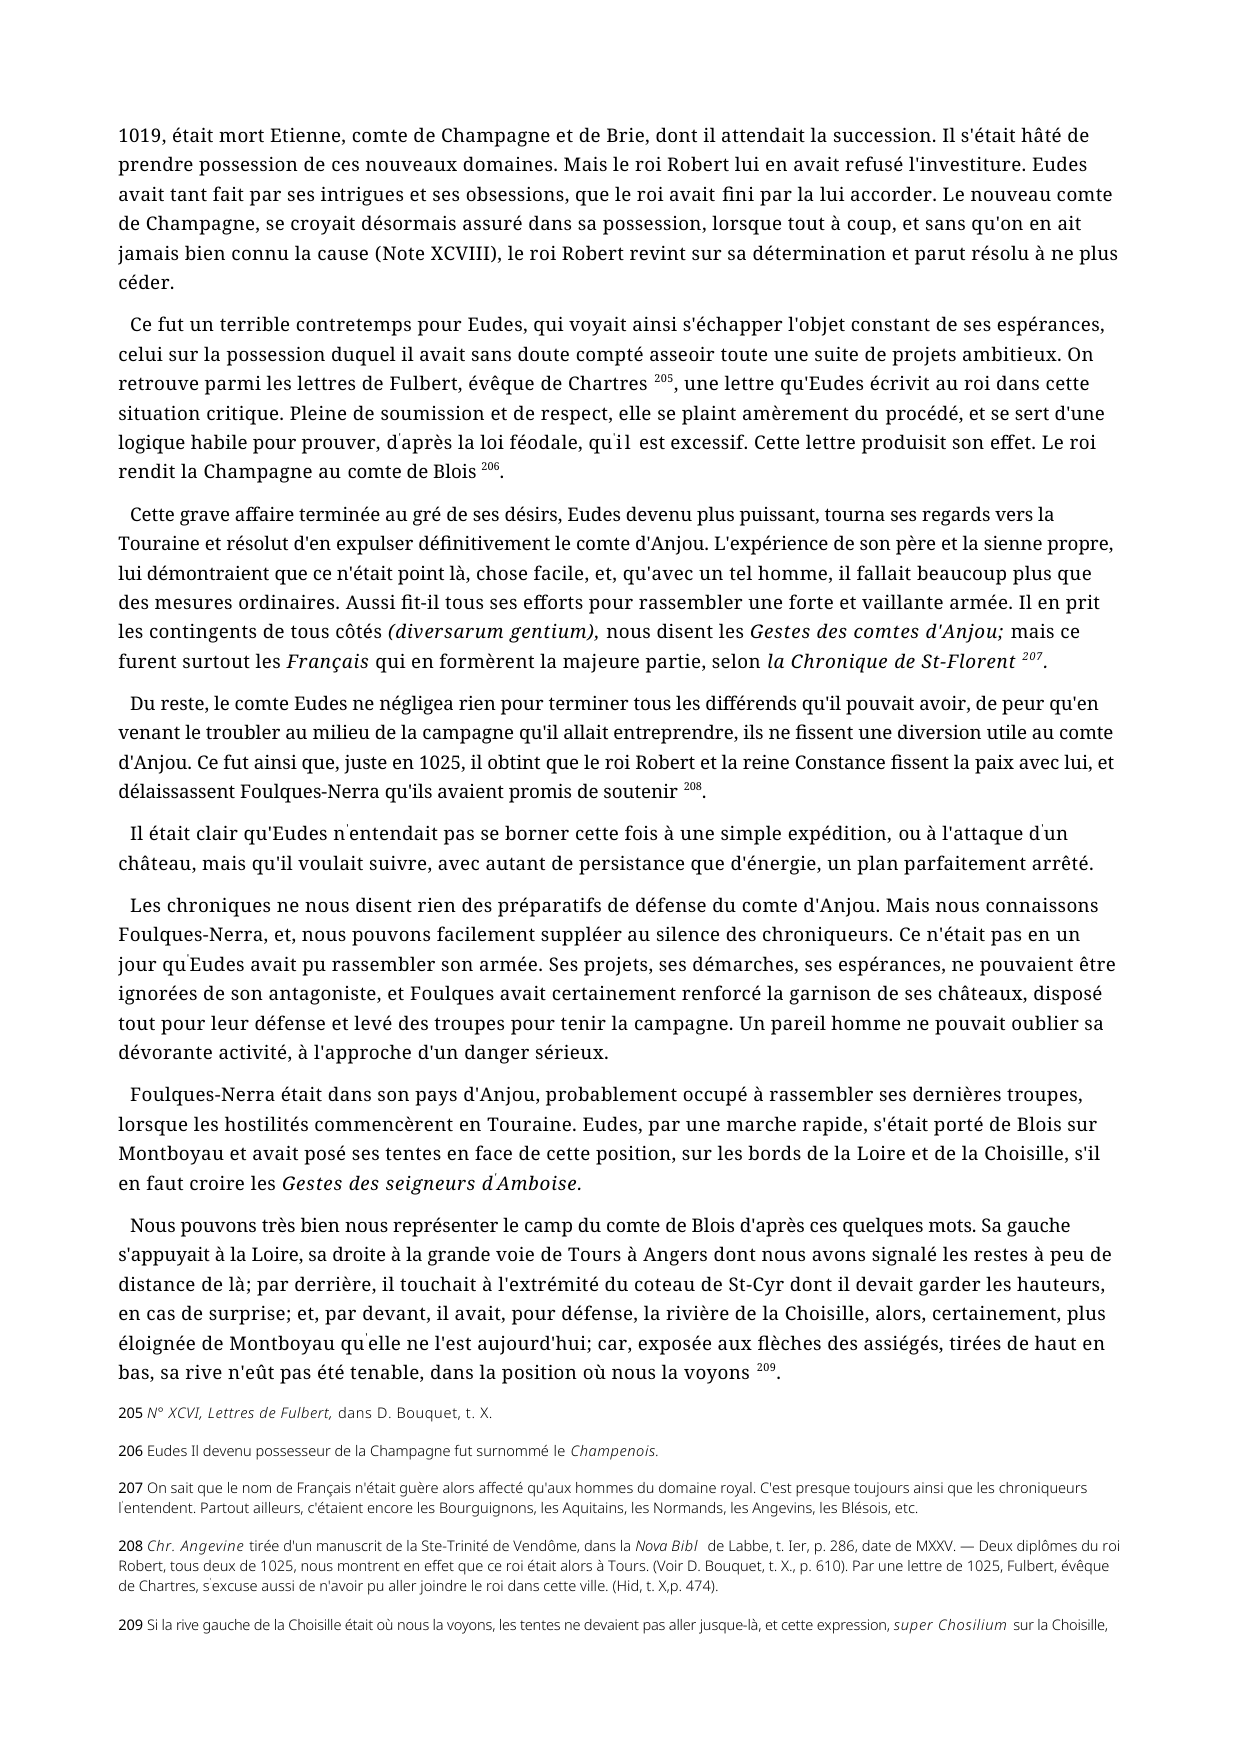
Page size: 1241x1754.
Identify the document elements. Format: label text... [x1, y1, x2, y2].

text Foulques-Nerra était dans son pays d'Anjou, probablement occupé à rassembler ses dernières troupes, lorsque les hostilités commencèrent en Touraine. Eudes, par une marche rapide, s'était porté de Blois sur Montboyau et avait posé ses tentes en face de cette position, sur les bords de la Loire et de la Choisille, s'il en faut croire les Gestes des seigneurs d'Amboise. [118, 1077, 1122, 1195]
text 1019, était mort Etienne, comte de Champagne et de Brie, dont il attendait la succession. Il s'était hâté de prendre possession de ces nouveaux domaines. Mais le roi Robert lui en avait refusé l'investiture. Eudes avait tant fait par ses intrigues et ses obsessions, que le roi avait fini par la lui accorder. Le nouveau comte de Champagne, se croyait désormais assuré dans sa possession, lorsque tout à coup, et sans qu'on en ait jamais bien connu la cause (Note XCVIII), le roi Robert revint sur sa détermination et parut résolu à ne plus céder. [118, 118, 1122, 295]
text Ce fut un terrible contretemps pour Eudes, qui voyait ainsi s'échapper l'objet constant de ses espérances, celui sur la possession duquel il avait sans doute compté asseoir toute une suite de projets ambitieux. On retrouve parmi les lettres de Fulbert, évêque de Chartres , une lettre qu'Eudes écrivit au roi dans cette situation critique. Pleine de soumission et de respect, elle se plaint amèrement du procédé, et se sert d'une logique habile pour prouver, d'après la loi féodale, qu'il est excessif. Cette lettre produisit son effet. Le roi rendit la Champagne au comte de Blois . [118, 307, 1122, 484]
text On sait que le nom de Français n'était guère alors affecté qu'aux hommes du domaine royal. C'est presque toujours ainsi que les chroniqueurs l'entendent. Partout ailleurs, c'étaient encore les Bourguignons, les Aquitains, les Normands, les Angevins, les Blésois, etc. [118, 1478, 1122, 1518]
text Il était clair qu'Eudes n'entendait pas se borner cette fois à une simple expédition, ou à l'attaque d'un château, mais qu'il voulait suivre, avec autant de persistance que d'énergie, un plan parfaitement arrêté. [118, 817, 1122, 876]
text Les chroniques ne nous disent rien des préparatifs de défense du comte d'Anjou. Mais nous connaissons Foulques-Nerra, et, nous pouvons facilement suppléer au silence des chroniqueurs. Ce n'était pas en un jour qu'Eudes avait pu rassembler son armée. Ses projets, ses démarches, ses espérances, ne pouvaient être ignorées de son antagoniste, et Foulques avait certainement renforcé la garnison de ses châteaux, disposé tout pour leur défense et levé des troupes pour tenir la campagne. Un pareil homme ne pouvait oublier sa dévorante activité, à l'approche d'un danger sérieux. [118, 888, 1122, 1065]
text Si la rive gauche de la Choisille était où nous la voyons, les tentes ne devaient pas aller jusque-là, et cette expression, super Chosilium sur la Choisille, [118, 1613, 1122, 1636]
text Du reste, le comte Eudes ne négligea rien pour terminer tous les différends qu'il pouvait avoir, de peur qu'en venant le troubler au milieu de la campagne qu'il allait entreprendre, ils ne fissent une diversion utile au comte d'Anjou. Ce fut ainsi que, juste en 1025, il obtint que le roi Robert et la reine Constance fissent la paix avec lui, et délaissassent Foulques-Nerra qu'ils avaient promis de soutenir . [118, 686, 1122, 804]
text Cette grave affaire terminée au gré de ses désirs, Eudes devenu plus puissant, tourna ses regards vers la Touraine et résolut d'en expulser définitivement le comte d'Anjou. L'expérience de son père et la sienne propre, lui démontraient que ce n'était point là, chose facile, et, qu'avec un tel homme, il fallait beaucoup plus que des mesures ordinaires. Aussi fit-il tous ses efforts pour rassembler une forte et vaillante armée. Il en prit les contingents de tous côtés (diversarum gentium), nous disent les Gestes des comtes d'Anjou; mais ce furent surtout les Français qui en formèrent la majeure partie, selon la Chronique de St-Florent . [118, 497, 1122, 674]
text Eudes Il devenu possesseur de la Champagne fut surnommé le Champenois. [118, 1441, 1122, 1460]
text Nous pouvons très bien nous représenter le camp du comte de Blois d'après ces quelques mots. Sa gauche s'appuyait à la Loire, sa droite à la grande voie de Tours à Angers dont nous avons signalé les restes à peu de distance de là; par derrière, il touchait à l'extrémité du coteau de St-Cyr dont il devait garder les hauteurs, en cas de surprise; et, par devant, il avait, pour défense, la rivière de la Choisille, alors, certainement, plus éloignée de Montboyau qu'elle ne l'est aujourd'hui; car, exposée aux flèches des assiégés, tirées de haut en bas, sa rive n'eût pas été tenable, dans la position où nous la voyons . [118, 1208, 1122, 1385]
text Chr. Angevine tirée d'un manuscrit de la Ste-Trinité de Vendôme, dans la Nova Bibl de Labbe, t. Ier, p. 286, date de MXXV. — Deux diplômes du roi Robert, tous deux de 1025, nous montrent en effet que ce roi était alors à Tours. (Voir D. Bouquet, t. X., p. 610). Par une lettre de 1025, Fulbert, évêque de Chartres, s'excuse aussi de n'avoir pu aller joindre le roi dans cette ville. (Hid, t. X,p. 474). [118, 1536, 1122, 1595]
text N° XCVI, Lettres de Fulbert, dans D. Bouquet, t. X. [118, 1403, 1122, 1423]
